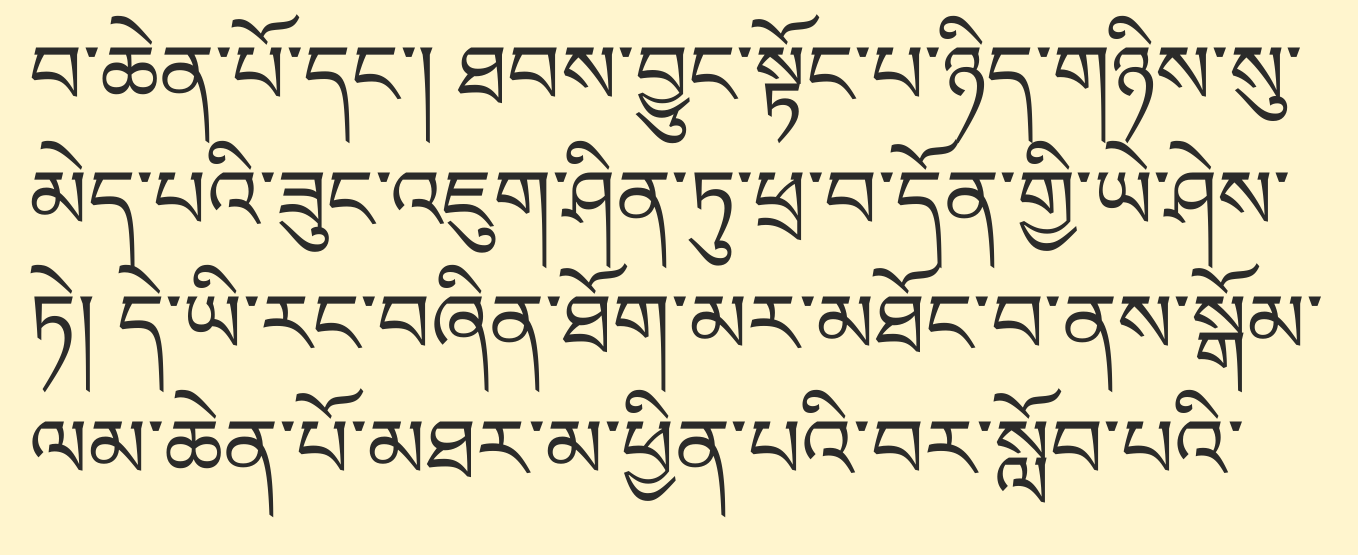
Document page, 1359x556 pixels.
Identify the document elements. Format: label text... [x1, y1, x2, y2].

text བ་ཆེན་པོ་དང་། ཐབས་བྱུང་སྟོང་པ་ཉིད་གཉིས་སུ་མེད་པའི་ཟུང་འཇུག་ཤིན་ཏུ་ཕྲ་བ་དོན་གྱི་ཡེ་ཤེས་ཏེ། དེ་ཡི་རང་བཞིན་ཐོག་མར་མཐོང་བ་ནས་སྒོམ་ལམ་ཆེན་པོ་མཐར་མ་ཕྱིན་པའི་བར་སློབ་པའི་ [29, 29, 1346, 513]
